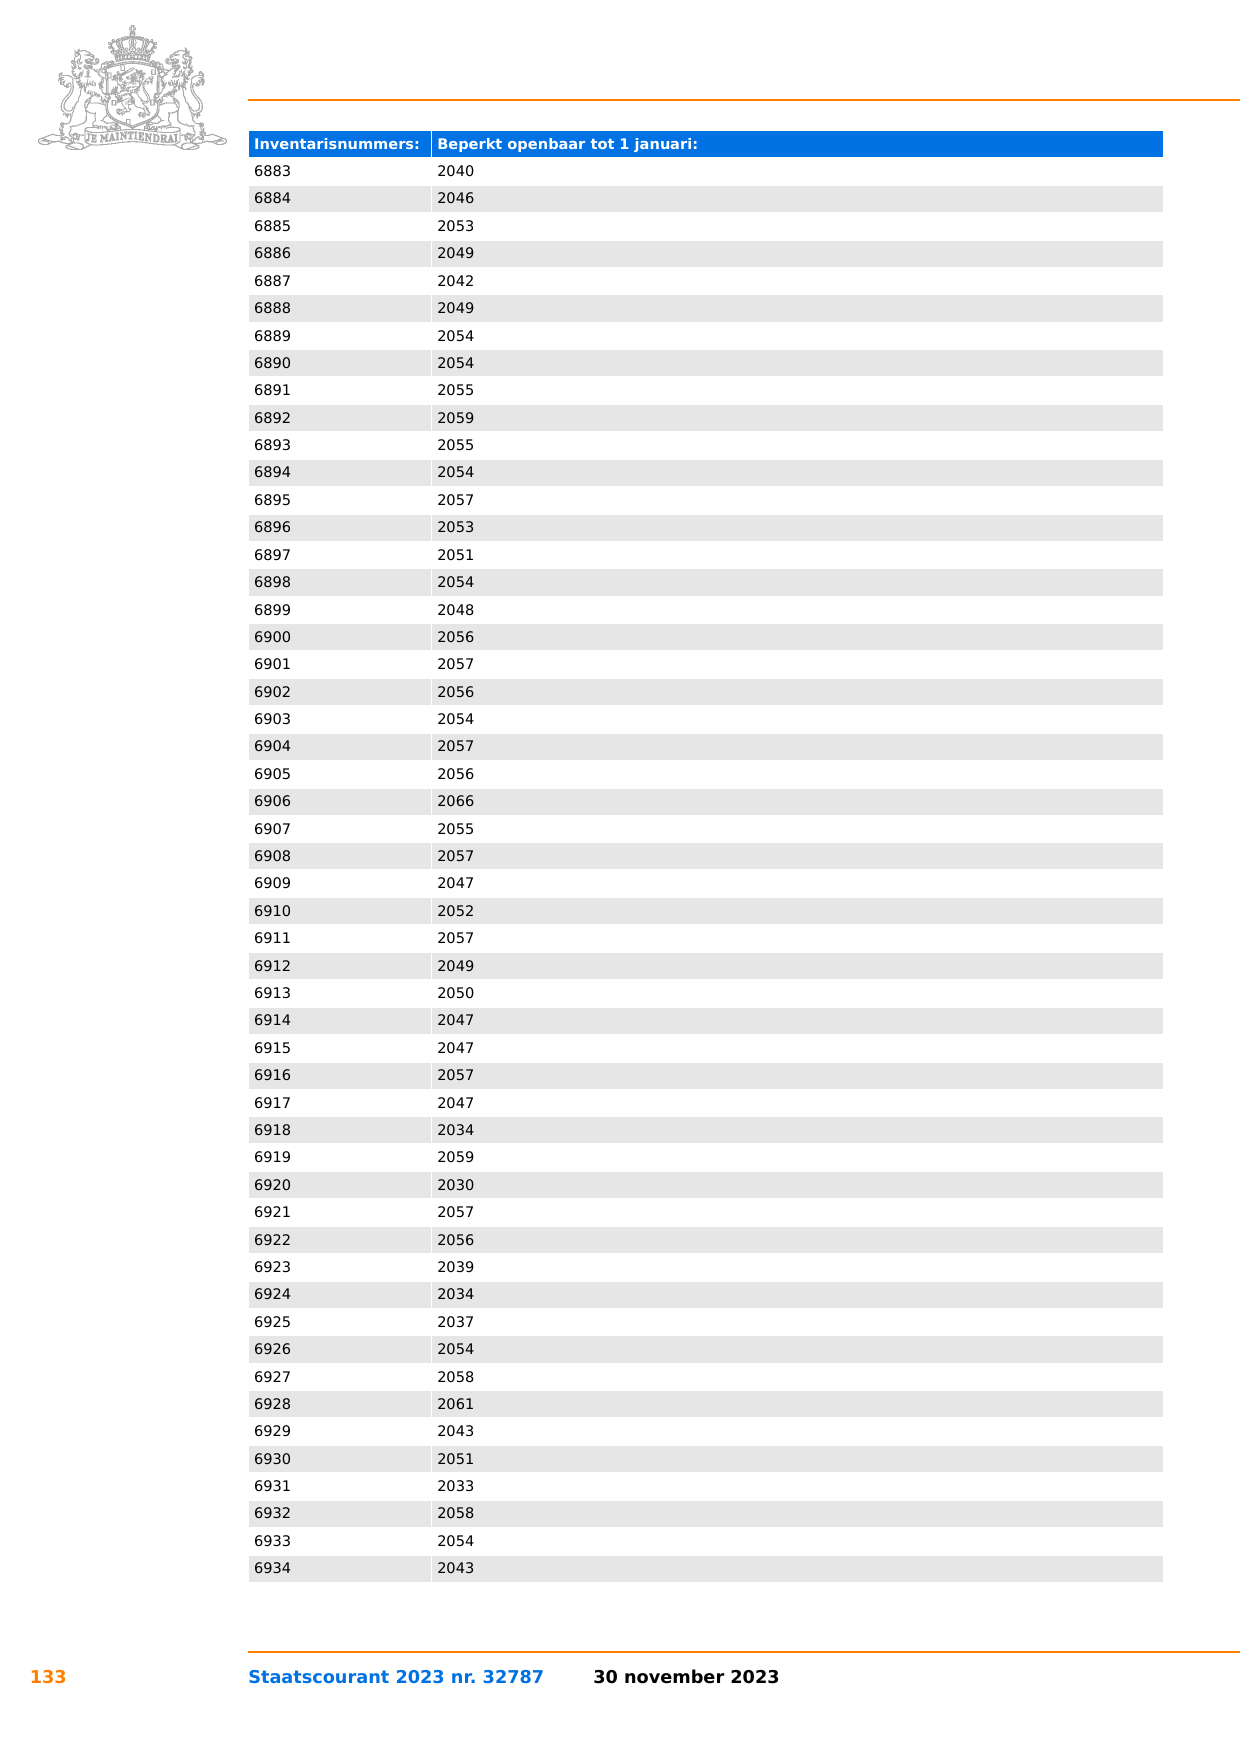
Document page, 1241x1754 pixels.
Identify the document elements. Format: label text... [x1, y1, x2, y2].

table_cell 6918 [249, 1117, 431, 1143]
table_cell 2056 [432, 624, 1163, 650]
table_cell 6884 [249, 186, 431, 212]
table_cell 2061 [432, 1391, 1163, 1417]
picture [38, 25, 227, 150]
table_cell 6928 [249, 1391, 431, 1417]
table_cell 2046 [432, 186, 1163, 212]
table_cell 6929 [249, 1419, 431, 1445]
table_cell 6911 [249, 925, 431, 952]
table_cell 6894 [249, 460, 431, 486]
table_cell 2057 [432, 1063, 1163, 1089]
table_cell 6904 [249, 734, 431, 760]
table_cell 6915 [249, 1035, 431, 1061]
table_cell 2056 [432, 761, 1163, 787]
table_cell 6895 [249, 487, 431, 513]
table_cell 2048 [432, 597, 1163, 623]
table_cell 6889 [249, 323, 431, 349]
table_cell 6900 [249, 624, 431, 650]
table_cell 2034 [432, 1117, 1163, 1143]
table_cell 2034 [432, 1282, 1163, 1308]
table_cell 2047 [432, 1090, 1163, 1116]
table_cell 6916 [249, 1063, 431, 1089]
table_cell 6888 [249, 295, 431, 322]
table_cell 2056 [432, 1227, 1163, 1253]
table_cell 6903 [249, 706, 431, 733]
table_cell 2049 [432, 241, 1163, 267]
table_cell 2033 [432, 1473, 1163, 1500]
table_cell 6901 [249, 651, 431, 678]
table_cell 2049 [432, 953, 1163, 979]
table_cell 6883 [249, 158, 431, 185]
table_cell 2051 [432, 542, 1163, 568]
table_cell 6899 [249, 597, 431, 623]
table_cell 6906 [249, 789, 431, 815]
table_cell 6933 [249, 1528, 431, 1554]
table_cell 6926 [249, 1336, 431, 1363]
table_cell 2043 [432, 1419, 1163, 1445]
table_cell 2043 [432, 1556, 1163, 1582]
table_cell 2039 [432, 1254, 1163, 1281]
table_cell 2040 [432, 158, 1163, 185]
table_cell 6907 [249, 816, 431, 842]
table_cell 6909 [249, 871, 431, 897]
table_cell 2058 [432, 1364, 1163, 1390]
table_cell 6913 [249, 980, 431, 1007]
table_cell 6924 [249, 1282, 431, 1308]
table_cell 2055 [432, 432, 1163, 459]
table_cell 2054 [432, 350, 1163, 376]
table_cell 2056 [432, 679, 1163, 705]
table_cell 2053 [432, 515, 1163, 541]
table_cell 6890 [249, 350, 431, 376]
table_cell 6898 [249, 569, 431, 596]
table_cell 2054 [432, 706, 1163, 733]
table_cell 6932 [249, 1501, 431, 1527]
table_cell 2055 [432, 378, 1163, 404]
table_cell 2053 [432, 213, 1163, 239]
table_cell 6934 [249, 1556, 431, 1582]
table_cell 6917 [249, 1090, 431, 1116]
table_cell 2054 [432, 323, 1163, 349]
table_cell 2057 [432, 487, 1163, 513]
table_cell 2047 [432, 1035, 1163, 1061]
table_cell 2047 [432, 871, 1163, 897]
table_cell 6886 [249, 241, 431, 267]
table_cell 6912 [249, 953, 431, 979]
table_cell 6922 [249, 1227, 431, 1253]
table_cell 2054 [432, 1528, 1163, 1554]
table_cell 6887 [249, 268, 431, 294]
table_cell 2057 [432, 734, 1163, 760]
table_cell 2054 [432, 460, 1163, 486]
table_cell 6931 [249, 1473, 431, 1500]
table_cell 2052 [432, 898, 1163, 924]
table_cell 2066 [432, 789, 1163, 815]
table_cell 6896 [249, 515, 431, 541]
table_cell 2030 [432, 1172, 1163, 1198]
table_cell 6908 [249, 843, 431, 869]
table_cell 6892 [249, 405, 431, 431]
table_cell 6925 [249, 1309, 431, 1335]
table_cell 2042 [432, 268, 1163, 294]
table_cell 2037 [432, 1309, 1163, 1335]
table_header Beperkt openbaar tot 1 januari: [432, 131, 1163, 157]
table_cell 2055 [432, 816, 1163, 842]
table_cell 6891 [249, 378, 431, 404]
table_cell 2054 [432, 569, 1163, 596]
table_cell 6905 [249, 761, 431, 787]
table_cell 6921 [249, 1199, 431, 1226]
table_cell 6885 [249, 213, 431, 239]
table_cell 2057 [432, 651, 1163, 678]
table_cell 2059 [432, 405, 1163, 431]
table_cell 6920 [249, 1172, 431, 1198]
table_cell 2051 [432, 1446, 1163, 1472]
table_cell 6893 [249, 432, 431, 459]
table_cell 6923 [249, 1254, 431, 1281]
table_cell 6930 [249, 1446, 431, 1472]
table_cell 2057 [432, 843, 1163, 869]
table_cell 6919 [249, 1145, 431, 1171]
table_cell 2049 [432, 295, 1163, 322]
table_cell 2057 [432, 925, 1163, 952]
table_cell 2059 [432, 1145, 1163, 1171]
table_cell 2054 [432, 1336, 1163, 1363]
table_header Inventarisnummers: [249, 131, 431, 157]
table_cell 6910 [249, 898, 431, 924]
table_cell 6902 [249, 679, 431, 705]
table_cell 6927 [249, 1364, 431, 1390]
table_cell 2058 [432, 1501, 1163, 1527]
table_cell 6897 [249, 542, 431, 568]
table_cell 2047 [432, 1008, 1163, 1034]
table_cell 2050 [432, 980, 1163, 1007]
table_cell 2057 [432, 1199, 1163, 1226]
table_cell 6914 [249, 1008, 431, 1034]
